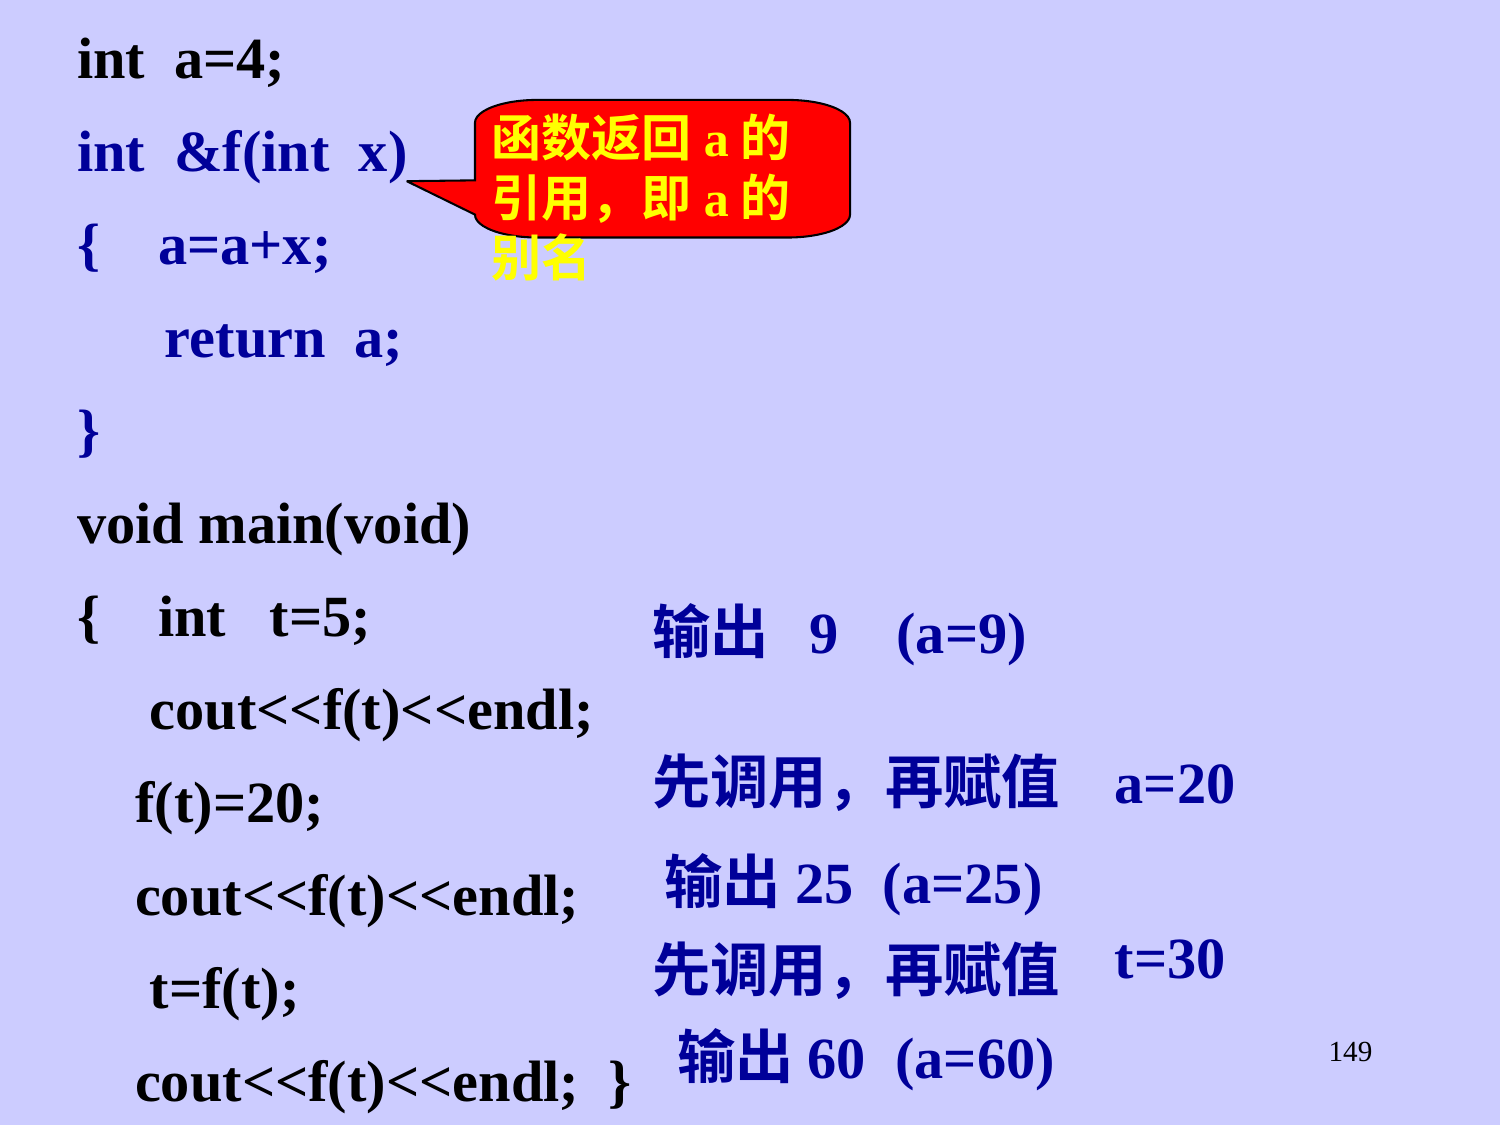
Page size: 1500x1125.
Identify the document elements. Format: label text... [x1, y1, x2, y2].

text_box 输出 9 (a=9) [637, 587, 1138, 673]
text_box 函数返回a的引用，即a的别名 [406, 99, 851, 238]
text_box t=30 [1099, 912, 1343, 998]
text_box a=20 [1099, 737, 1351, 823]
text_box [1176, 1025, 1388, 1101]
text_box 输出60 (a=60) [662, 1012, 1277, 1098]
text_box 输出25 (a=25) [650, 837, 1345, 923]
text_box int a=4; int &f(int x) { a=a+x; return a; } void main(void) { int t=5; cout<<f(t)<<endl; f(t)=20; cout<<f(t)<<endl; t=f(t); cout<<f(t)<<endl; } [62, 37, 1176, 1119]
text_box 先调用，再赋值 [637, 924, 1138, 1011]
